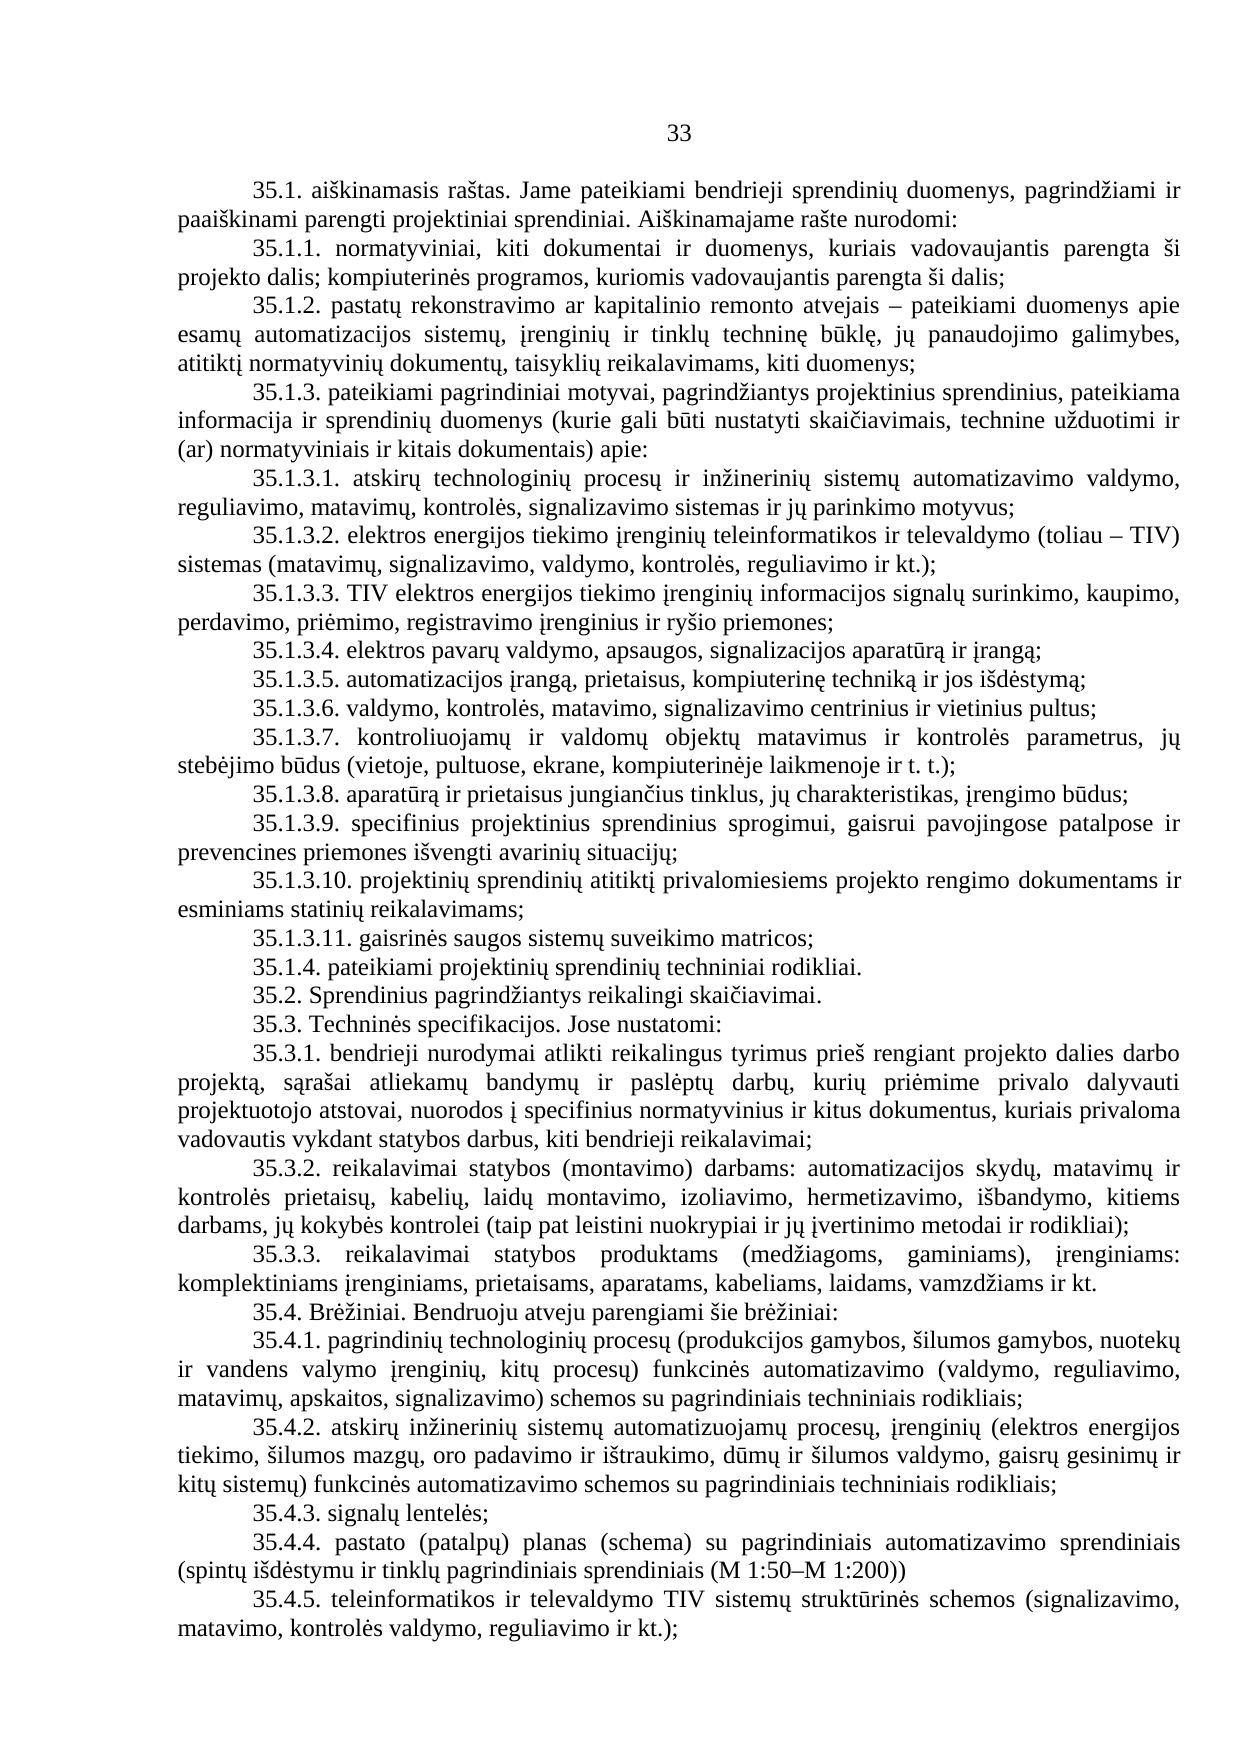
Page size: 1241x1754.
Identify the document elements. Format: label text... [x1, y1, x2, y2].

text 35.4.3. signalų lentelės; [177, 1498, 1181, 1527]
text 35.1.2. pastatų rekonstravimo ar kapitalinio remonto atvejais – pateikiami duomenys apie esamų automatizacijos sistemų, įrenginių ir tinklų techninę būklę, jų panaudojimo galimybes, atitiktį normatyvinių dokumentų, taisyklių reikalavimams, kiti duomenys; [177, 291, 1181, 377]
text 35.1.3.5. automatizacijos įrangą, prietaisus, kompiuterinę techniką ir jos išdėstymą; [177, 664, 1181, 693]
text 35.1.3.1. atskirų technologinių procesų ir inžinerinių sistemų automatizavimo valdymo, reguliavimo, matavimų, kontrolės, signalizavimo sistemas ir jų parinkimo motyvus; [177, 463, 1181, 521]
text 35.1.1. normatyviniai, kiti dokumentai ir duomenys, kuriais vadovaujantis parengta ši projekto dalis; kompiuterinės programos, kuriomis vadovaujantis parengta ši dalis; [177, 233, 1181, 291]
text 35.1. aiškinamasis raštas. Jame pateikiami bendrieji sprendinių duomenys, pagrindžiami ir paaiškinami parengti projektiniai sprendiniai. Aiškinamajame rašte nurodomi: [177, 176, 1181, 233]
text 35.3.3. reikalavimai statybos produktams (medžiagoms, gaminiams), įrenginiams: komplektiniams įrenginiams, prietaisams, aparatams, kabeliams, laidams, vamzdžiams ir kt. [177, 1239, 1181, 1297]
text 35.1.3. pateikiami pagrindiniai motyvai, pagrindžiantys projektinius sprendinius, pateikiama informacija ir sprendinių duomenys (kurie gali būti nustatyti skaičiavimais, technine užduotimi ir (ar) normatyviniais ir kitais dokumentais) apie: [177, 377, 1181, 463]
text 35.1.3.8. aparatūrą ir prietaisus jungiančius tinklus, jų charakteristikas, įrengimo būdus; [177, 779, 1181, 808]
text 35.1.3.6. valdymo, kontrolės, matavimo, signalizavimo centrinius ir vietinius pultus; [177, 693, 1181, 722]
text 35.3.1. bendrieji nurodymai atlikti reikalingus tyrimus prieš rengiant projekto dalies darbo projektą, sąrašai atliekamų bandymų ir paslėptų darbų, kurių priėmime privalo dalyvauti projektuotojo atstovai, nuorodos į specifinius normatyvinius ir kitus dokumentus, kuriais privaloma vadovautis vykdant statybos darbus, kiti bendrieji reikalavimai; [177, 1038, 1181, 1153]
text 35.1.3.2. elektros energijos tiekimo įrenginių teleinformatikos ir televaldymo (toliau – TIV) sistemas (matavimų, signalizavimo, valdymo, kontrolės, reguliavimo ir kt.); [177, 521, 1181, 578]
text 35.1.3.9. specifinius projektinius sprendinius sprogimui, gaisrui pavojingose patalpose ir prevencines priemones išvengti avarinių situacijų; [177, 808, 1181, 866]
text 35.1.3.3. TIV elektros energijos tiekimo įrenginių informacijos signalų surinkimo, kaupimo, perdavimo, priėmimo, registravimo įrenginius ir ryšio priemones; [177, 578, 1181, 636]
text 35.4.4. pastato (patalpų) planas (schema) su pagrindiniais automatizavimo sprendiniais (spintų išdėstymu ir tinklų pagrindiniais sprendiniais (M 1:50–M 1:200)) [177, 1527, 1181, 1584]
text 35.4. Brėžiniai. Bendruoju atveju parengiami šie brėžiniai: [177, 1297, 1181, 1326]
text 35.3. Techninės specifikacijos. Jose nustatomi: [177, 1009, 1181, 1038]
text 35.4.5. teleinformatikos ir televaldymo TIV sistemų struktūrinės schemos (signalizavimo, matavimo, kontrolės valdymo, reguliavimo ir kt.); [177, 1584, 1181, 1642]
text 35.1.3.10. projektinių sprendinių atitiktį privalomiesiems projekto rengimo dokumentams ir esminiams statinių reikalavimams; [177, 866, 1181, 923]
text 35.4.2. atskirų inžinerinių sistemų automatizuojamų procesų, įrenginių (elektros energijos tiekimo, šilumos mazgų, oro padavimo ir ištraukimo, dūmų ir šilumos valdymo, gaisrų gesinimų ir kitų sistemų) funkcinės automatizavimo schemos su pagrindiniais techniniais rodikliais; [177, 1412, 1181, 1498]
text 35.4.1. pagrindinių technologinių procesų (produkcijos gamybos, šilumos gamybos, nuotekų ir vandens valymo įrenginių, kitų procesų) funkcinės automatizavimo (valdymo, reguliavimo, matavimų, apskaitos, signalizavimo) schemos su pagrindiniais techniniais rodikliais; [177, 1326, 1181, 1412]
text 35.2. Sprendinius pagrindžiantys reikalingi skaičiavimai. [177, 981, 1181, 1009]
text 35.1.3.11. gaisrinės saugos sistemų suveikimo matricos; [177, 923, 1181, 952]
text 35.1.3.7. kontroliuojamų ir valdomų objektų matavimus ir kontrolės parametrus, jų stebėjimo būdus (vietoje, pultuose, ekrane, kompiuterinėje laikmenoje ir t. t.); [177, 722, 1181, 779]
text 35.1.3.4. elektros pavarų valdymo, apsaugos, signalizacijos aparatūrą ir įrangą; [177, 636, 1181, 664]
text 35.3.2. reikalavimai statybos (montavimo) darbams: automatizacijos skydų, matavimų ir kontrolės prietaisų, kabelių, laidų montavimo, izoliavimo, hermetizavimo, išbandymo, kitiems darbams, jų kokybės kontrolei (taip pat leistini nuokrypiai ir jų įvertinimo metodai ir rodikliai); [177, 1153, 1181, 1239]
text 35.1.4. pateikiami projektinių sprendinių techniniai rodikliai. [177, 952, 1181, 981]
